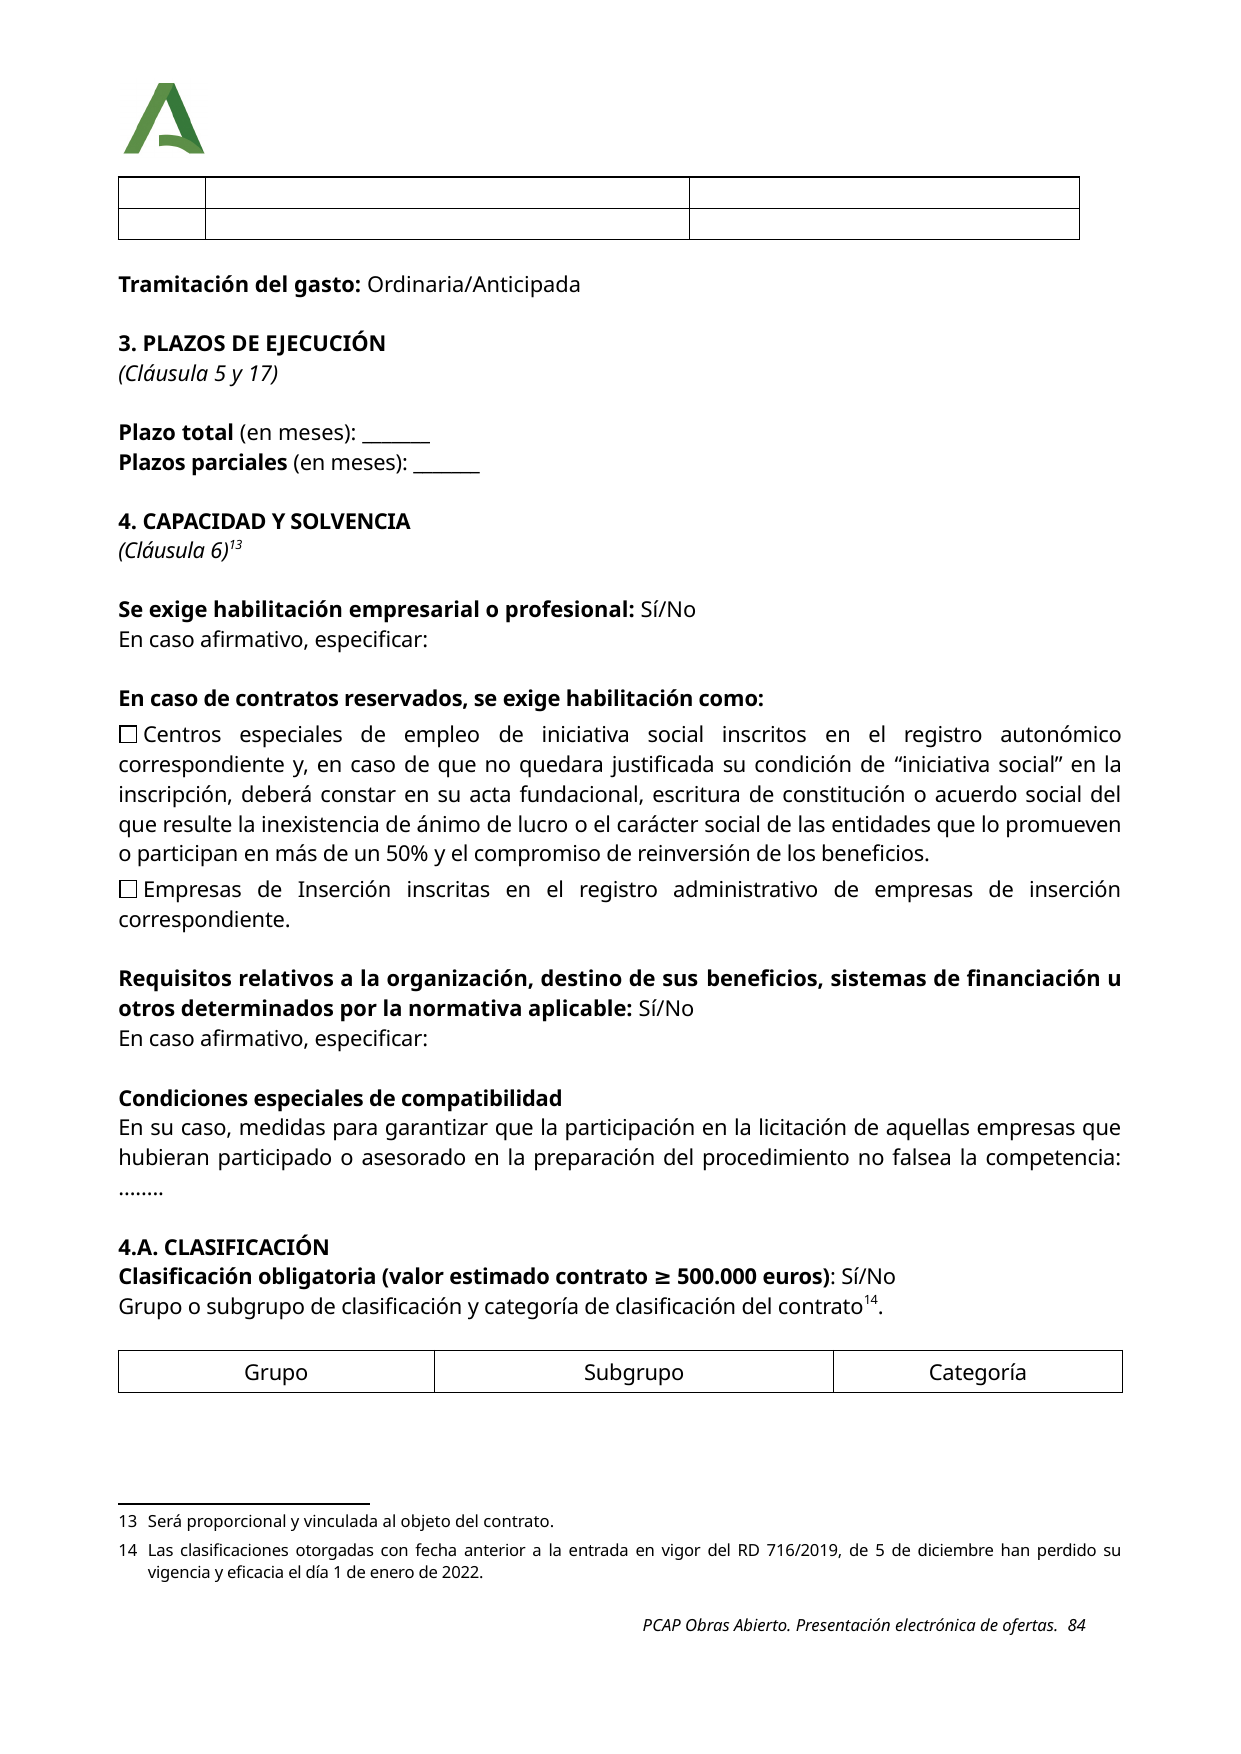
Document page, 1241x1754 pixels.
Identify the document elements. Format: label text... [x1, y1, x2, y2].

table_cell [206, 178, 689, 207]
text 4. CAPACIDAD Y SOLVENCIA [118, 506, 1122, 536]
table_cell [690, 209, 1079, 239]
text Requisitos relativos a la organización, destino de sus beneficios, sistemas de financiación u otros determinados por la normativa aplicable: Sí/No [118, 963, 1122, 1023]
text 4.A. CLASIFICACIÓN [118, 1232, 1122, 1261]
text En su caso, medidas para garantizar que la participación en la licitación de aquellas empresas que hubieran participado o asesorado en la preparación del procedimiento no falsea la competencia: …….. [118, 1112, 1122, 1202]
text Plazo total (en meses): _______ [118, 417, 1122, 447]
text Plazos parciales (en meses): _______ [118, 447, 1122, 477]
picture [119, 78, 209, 158]
text En caso de contratos reservados, se exige habilitación como: [118, 683, 1122, 713]
text Grupo o subgrupo de clasificación y categoría de clasificación del contrato. [118, 1291, 1122, 1321]
table_cell [119, 209, 205, 239]
table_header Categoría [834, 1351, 1122, 1392]
text Será proporcional y vinculada al objeto del contrato. [118, 1509, 1122, 1532]
text Tramitación del gasto: Ordinaria/Anticipada [118, 269, 1122, 299]
table_header Subgrupo [435, 1351, 833, 1392]
text Clasificación obligatoria (valor estimado contrato ≥ 500.000 euros): Sí/No [118, 1261, 1122, 1291]
text Empresas de Inserción inscritas en el registro administrativo de empresas de inserción correspondiente. [118, 874, 1122, 934]
text 3. PLAZOS DE EJECUCIÓN [118, 328, 1122, 358]
table_cell [206, 209, 689, 239]
text En caso afirmativo, especificar: [118, 1023, 1122, 1053]
text Las clasificaciones otorgadas con fecha anterior a la entrada en vigor del RD 716/2019, de 5 de diciembre han perdido su vigencia y eficacia el día 1 de enero de 2022. [118, 1538, 1122, 1584]
text (Cláusula 6) [118, 536, 1122, 565]
text (Cláusula 5 y 17) [118, 358, 1122, 388]
text Condiciones especiales de compatibilidad [118, 1083, 1122, 1112]
text Se exige habilitación empresarial o profesional: Sí/No [118, 594, 1122, 624]
table_cell [690, 178, 1079, 207]
table_cell [119, 178, 205, 207]
table_header Grupo [119, 1351, 434, 1392]
text En caso afirmativo, especificar: [118, 624, 1122, 654]
text Centros especiales de empleo de iniciativa social inscritos en el registro autonómico correspondiente y, en caso de que no quedara justificada su condición de “iniciativa social” en la inscripción, deberá constar en su acta fundacional, escritura de constitución o acuerdo social del que resulte la inexistencia de ánimo de lucro o el carácter social de las entidades que lo promueven o participan en más de un 50% y el compromiso de reinversión de los beneficios. [118, 719, 1122, 868]
